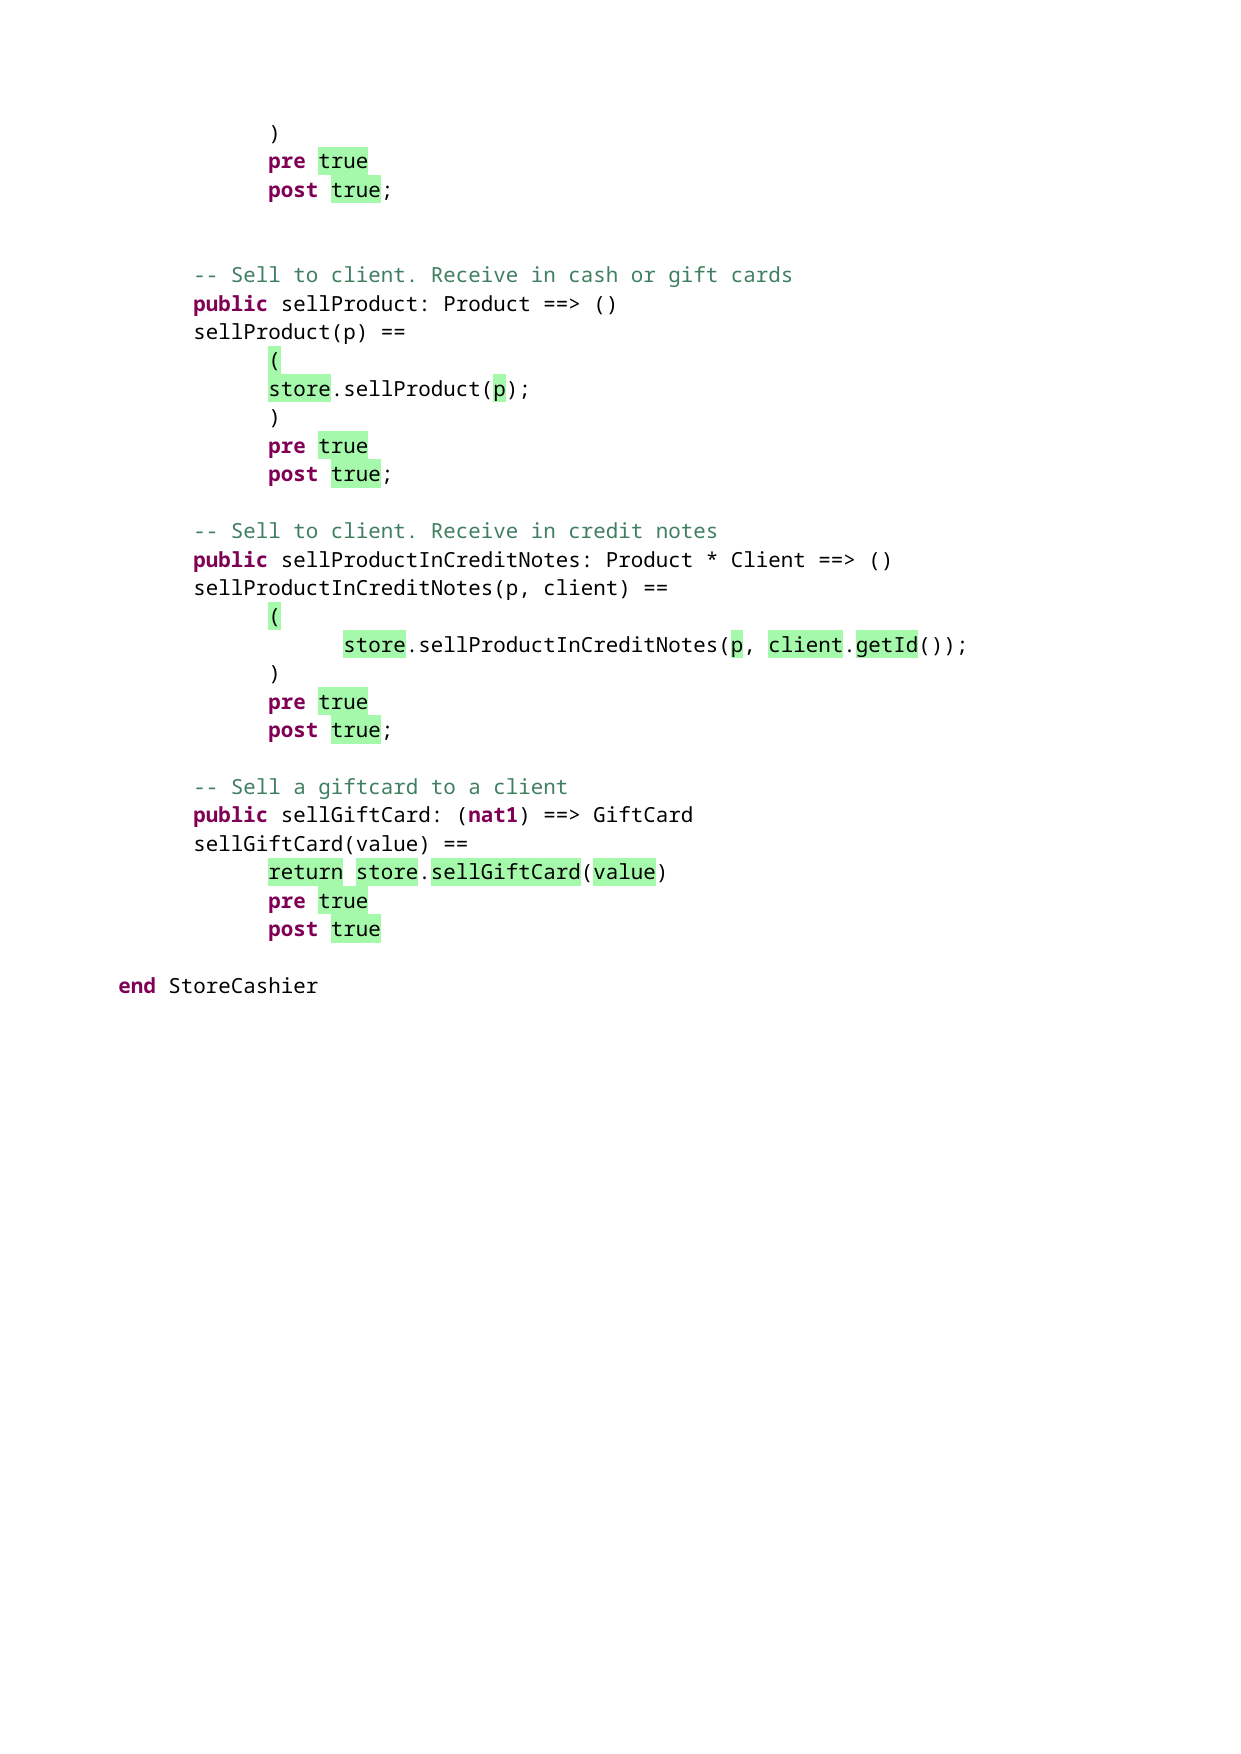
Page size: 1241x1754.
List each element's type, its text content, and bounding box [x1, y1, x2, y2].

text store.sellProduct(p); [118, 374, 1122, 402]
text sellProductInCreditNotes(p, client) == [118, 573, 1122, 602]
text return store.sellGiftCard(value) [118, 857, 1122, 886]
text ) [118, 402, 1122, 431]
text post true [118, 914, 1122, 943]
text public sellProduct: Product ==> () [118, 289, 1122, 317]
text public sellGiftCard: (nat1) ==> GiftCard [118, 801, 1122, 829]
text ( [118, 346, 1122, 374]
text ) [118, 658, 1122, 687]
text post true; [118, 175, 1122, 203]
text ( [118, 602, 1122, 630]
text -- Sell to client. Receive in credit notes [118, 516, 1122, 545]
text pre true [118, 431, 1122, 459]
text public sellProductInCreditNotes: Product * Client ==> () [118, 545, 1122, 573]
text pre true [118, 687, 1122, 715]
text -- Sell a giftcard to a client [118, 772, 1122, 801]
text -- Sell to client. Receive in cash or gift cards [118, 260, 1122, 289]
text end StoreCashier [118, 971, 1122, 1000]
text pre true [118, 147, 1122, 175]
text sellProduct(p) == [118, 317, 1122, 346]
text post true; [118, 459, 1122, 488]
text store.sellProductInCreditNotes(p, client.getId()); [118, 630, 1122, 658]
text ) [118, 118, 1122, 147]
text pre true [118, 886, 1122, 914]
text sellGiftCard(value) == [118, 829, 1122, 857]
text post true; [118, 715, 1122, 744]
